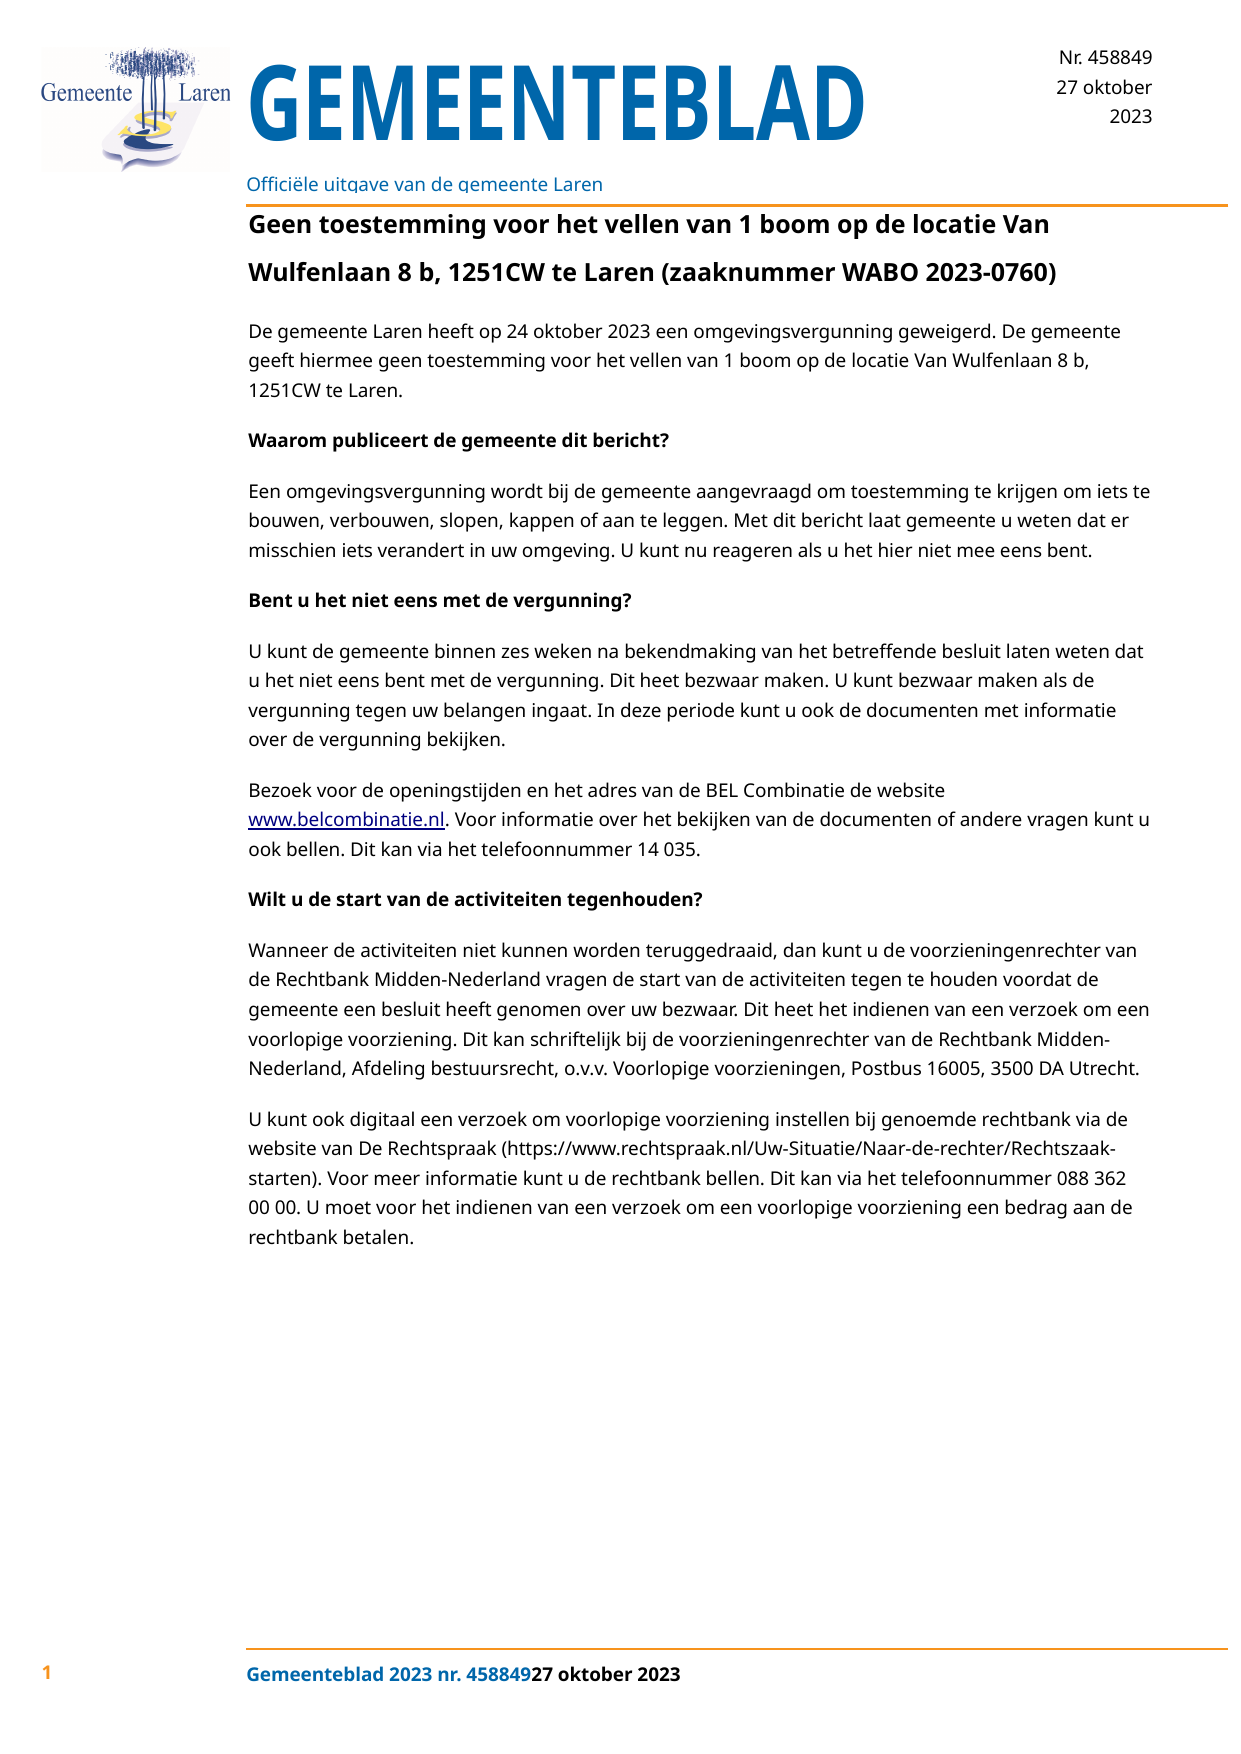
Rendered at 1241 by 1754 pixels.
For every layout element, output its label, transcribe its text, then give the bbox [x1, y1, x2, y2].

text U kunt de gemeente binnen zes weken na bekendmaking van het betreffende besluit laten weten dat u het niet eens bent met de vergunning. Dit heet bezwaar maken. U kunt bezwaar maken als de vergunning tegen uw belangen ingaat. In deze periode kunt u ook de documenten met informatie over de vergunning bekijken. [248, 638, 1152, 752]
text Wilt u de start van de activiteiten tegenhouden? [248, 887, 1152, 912]
text Bent u het niet eens met de vergunning? [248, 587, 1152, 613]
text Een omgevingsvergunning wordt bij de gemeente aangevraagd om toestemming te krijgen om iets te bouwen, verbouwen, slopen, kappen of aan te leggen. Met dit bericht laat gemeente u weten dat er misschien iets verandert in uw omgeving. U kunt nu reageren als u het hier niet mee eens bent. [248, 478, 1152, 563]
text U kunt ook digitaal een verzoek om voorlopige voorziening instellen bij genoemde rechtbank via de website van De Rechtspraak (https://www.rechtspraak.nl/Uw-Situatie/Naar-de-rechter/Rechtszaak-starten). Voor meer informatie kunt u de rechtbank bellen. Dit kan via het telefoonnummer 088 362 00 00. U moet voor het indienen van een verzoek om een voorlopige voorziening een bedrag aan de rechtbank betalen. [248, 1106, 1152, 1250]
picture [41, 47, 231, 172]
text Wanneer de activiteiten niet kunnen worden teruggedraaid, dan kunt u de voorzieningenrechter van de Rechtbank Midden-Nederland vragen de start van de activiteiten tegen te houden voordat de gemeente een besluit heeft genomen over uw bezwaar. Dit heet het indienen van een verzoek om een voorlopige voorziening. Dit kan schriftelijk bij de voorzieningenrechter van de Rechtbank Midden-Nederland, Afdeling bestuursrecht, o.v.v. Voorlopige voorzieningen, Postbus 16005, 3500 DA Utrecht. [248, 937, 1152, 1081]
text Bezoek voor de openingstijden en het adres van de BEL Combinatie de website www.belcombinatie.nl. Voor informatie over het bekijken van de documenten of andere vragen kunt u ook bellen. Dit kan via het telefoonnummer 14 035. [248, 777, 1152, 862]
text De gemeente Laren heeft op 24 oktober 2023 een omgevingsvergunning geweigerd. De gemeente geeft hiermee geen toestemming voor het vellen van 1 boom op de locatie Van Wulfenlaan 8 b, 1251CW te Laren. [248, 318, 1152, 403]
text Waarom publiceert de gemeente dit bericht? [248, 427, 1152, 453]
text Geen toestemming voor het vellen van 1 boom op de locatie Van Wulfenlaan 8 b, 1251CW te Laren (zaaknummer WABO 2023-0760) [248, 207, 1152, 288]
